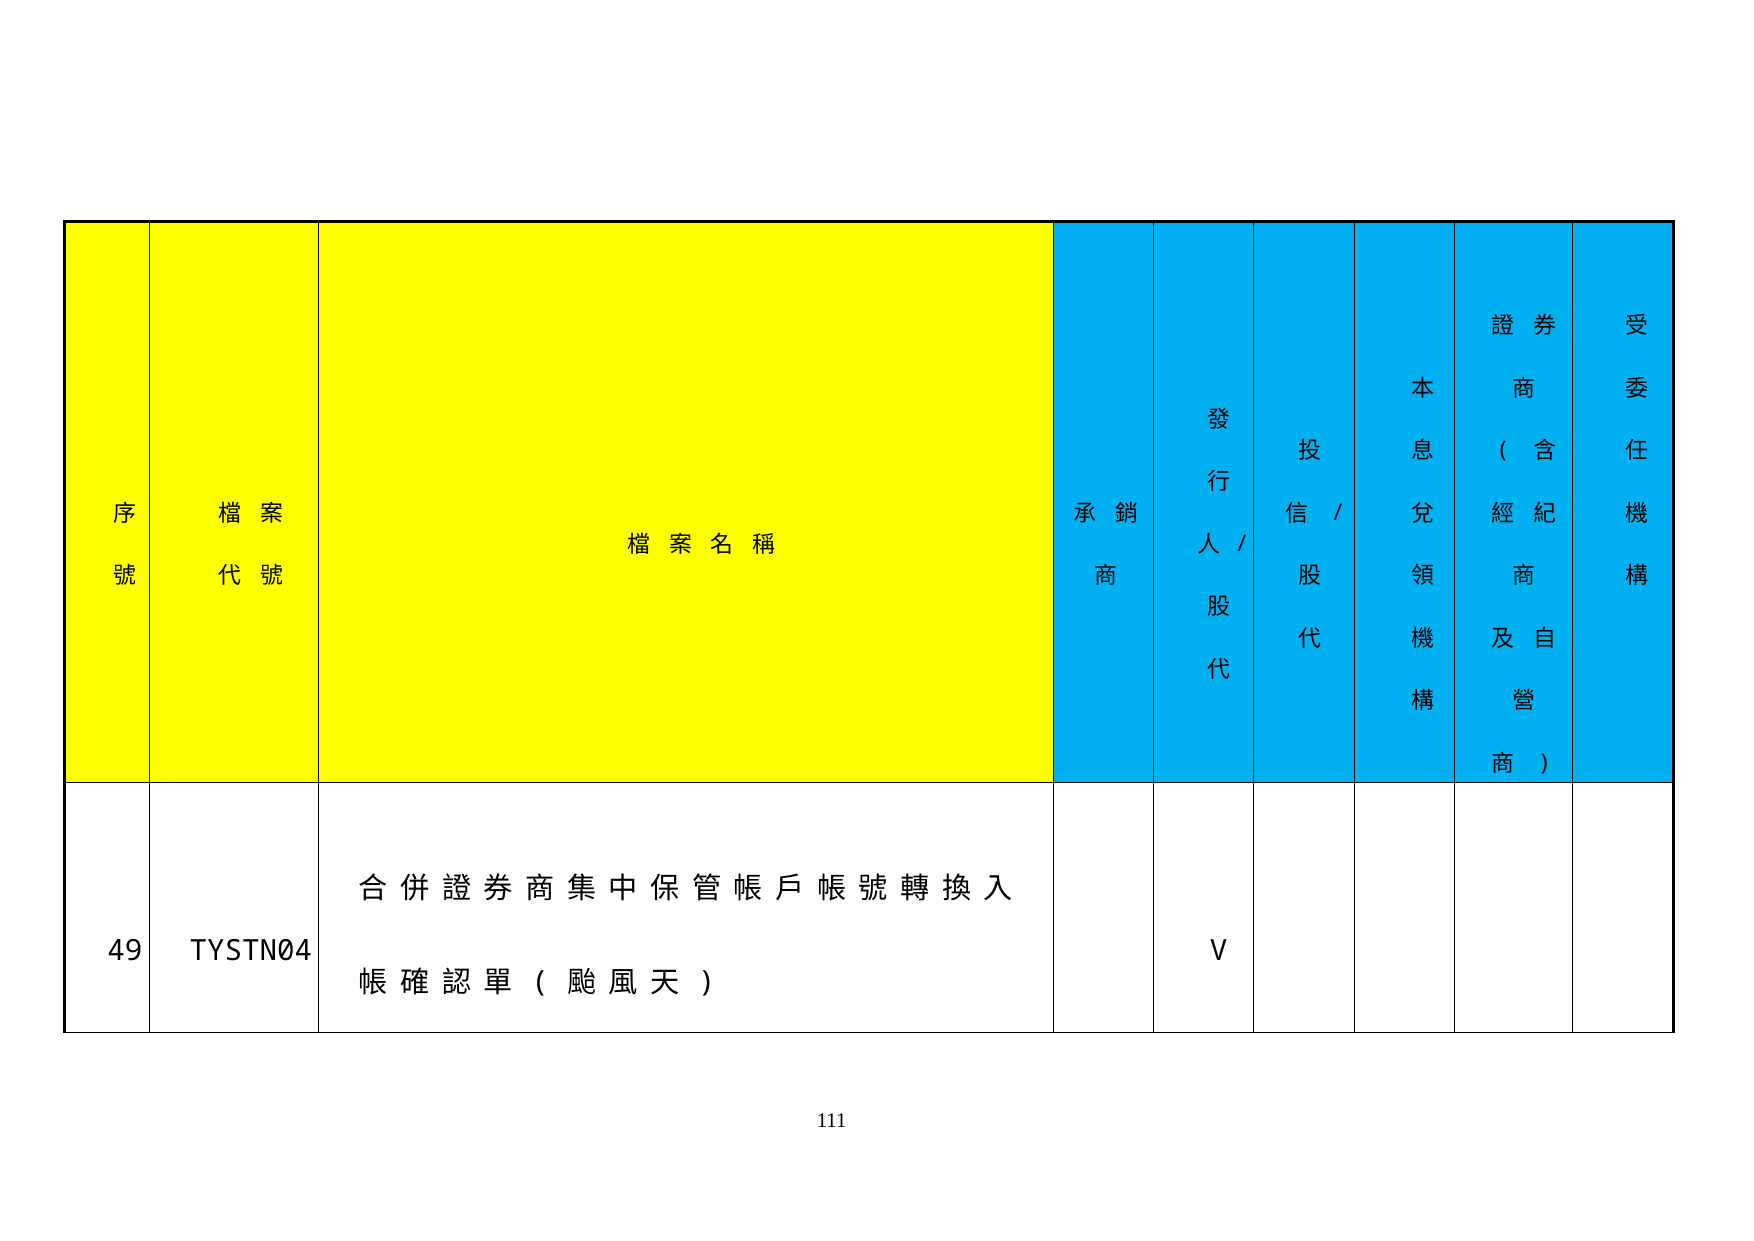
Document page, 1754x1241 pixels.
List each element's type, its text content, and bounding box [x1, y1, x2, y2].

table_cell TYSTN04 [150, 783, 318, 1032]
table_cell [1455, 783, 1572, 1032]
table_header 序號 [66, 223, 149, 782]
table_header 本息兌領 機構 [1355, 223, 1454, 782]
table_cell [1254, 783, 1354, 1032]
table_header 證券商 (含經紀商 及自營商) [1455, 223, 1572, 782]
table_header 檔案名稱 [319, 223, 1053, 782]
table_cell V [1154, 783, 1253, 1032]
table_header 發行人/ 股代 [1154, 223, 1253, 782]
table_header 受委任 機構 [1573, 223, 1672, 782]
table_header 承銷商 [1054, 223, 1153, 782]
table_cell [1355, 783, 1454, 1032]
table_cell 49 [66, 783, 149, 1032]
table_cell [1573, 783, 1672, 1032]
table_cell 合併證券商集中保管帳戶帳號轉換入帳確認單(颱風天) [319, 783, 1053, 1032]
table_cell [1054, 783, 1153, 1032]
table_header 投信/ 股代 [1254, 223, 1354, 782]
table_header 檔案 代號 [150, 223, 318, 782]
